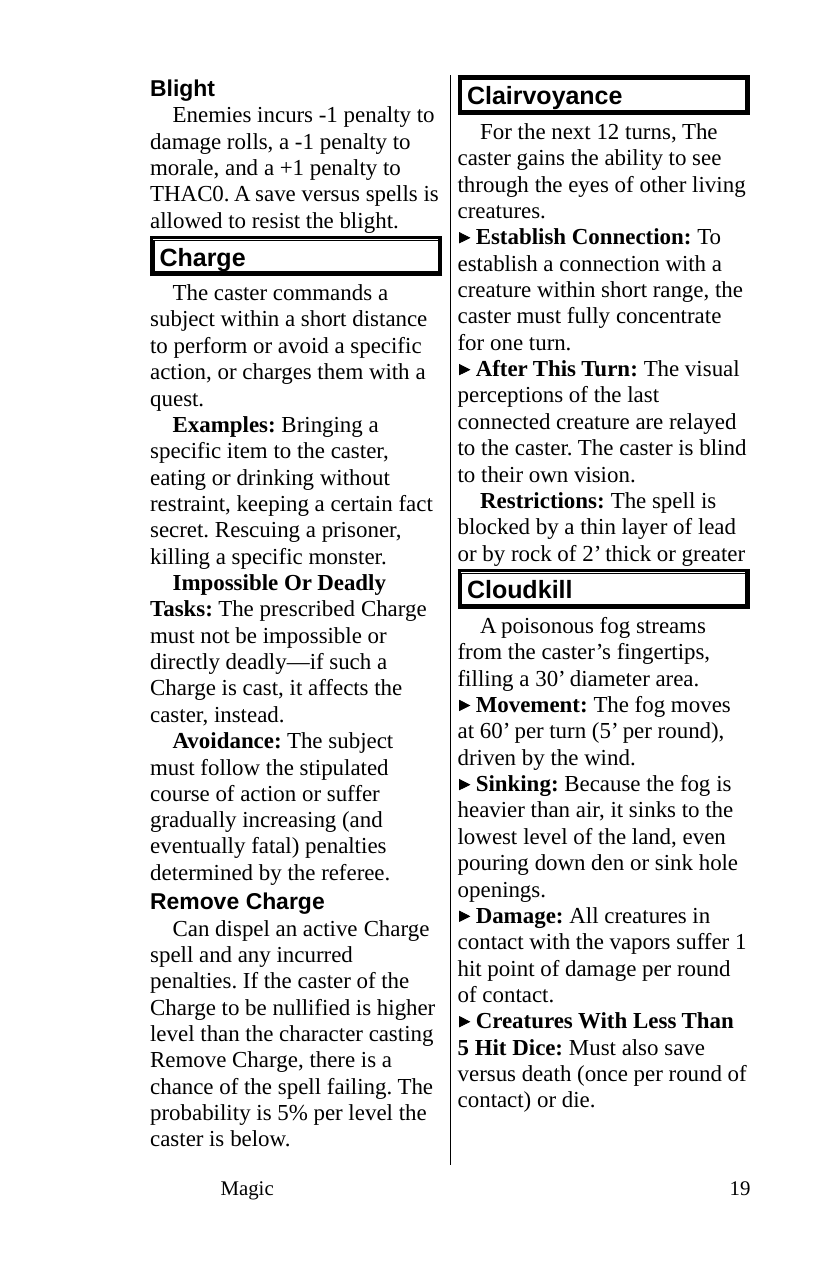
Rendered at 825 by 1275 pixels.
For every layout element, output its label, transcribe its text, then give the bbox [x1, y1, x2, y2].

list Damage: All creatures in contact with the vapors suffer 1 hit point of damage per round of contact. [457, 902, 750, 1007]
subtitle Charge [155, 241, 438, 271]
subtitle Cloudkill [462, 574, 745, 604]
text Can dispel an active Charge spell and any incurred penalties. If the caster of the Charge to be nullified is higher level than the character casting Remove Charge, there is a chance of the spell failing. The probability is 5% per level the caster is below. [150, 915, 442, 1152]
text For the next 12 turns, The caster gains the ability to see through the eyes of other living creatures. [457, 118, 750, 223]
list After this turn: The visual perceptions of the last connected creature are relayed to the caster. The caster is blind to their own vision. [457, 355, 750, 487]
text The caster commands a subject within a short distance to perform or avoid a specific action, or charges them with a quest. [150, 279, 442, 411]
text Avoidance: The subject must follow the stipulated course of action or suffer gradually increasing (and eventually fatal) penalties determined by the referee. [150, 727, 442, 885]
text Restrictions: The spell is blocked by a thin layer of lead or by rock of 2’ thick or greater [457, 487, 750, 566]
text Examples: Bringing a specific item to the caster, eating or drinking without restraint, keeping a certain fact secret. Rescuing a prisoner, killing a specific monster. [150, 411, 442, 569]
list Sinking: Because the fog is heavier than air, it sinks to the lowest level of the land, even pouring down den or sink hole openings. [457, 770, 750, 902]
subtitle Blight [150, 75, 442, 101]
text A poisonous fog streams from the caster’s fingertips, filling a 30’ diameter area. [457, 612, 750, 691]
list Creatures with less than 5 Hit Dice: Must also save versus death (once per round of contact) or die. [457, 1007, 750, 1113]
list Movement: The fog moves at 60’ per turn (5’ per round), driven by the wind. [457, 691, 750, 770]
subtitle Remove Charge [150, 888, 442, 915]
text Enemies incurs -1 penalty to damage rolls, a -1 penalty to morale, and a +1 penalty to THAC0. A save versus spells is allowed to resist the blight. [150, 101, 442, 233]
list Establish Connection: To establish a connection with a creature within short range, the caster must fully concentrate for one turn. [457, 223, 750, 355]
subtitle Clairvoyance [462, 80, 745, 110]
text Impossible or deadly tasks: The prescribed Charge must not be impossible or directly deadly—if such a Charge is cast, it affects the caster, instead. [150, 569, 442, 727]
